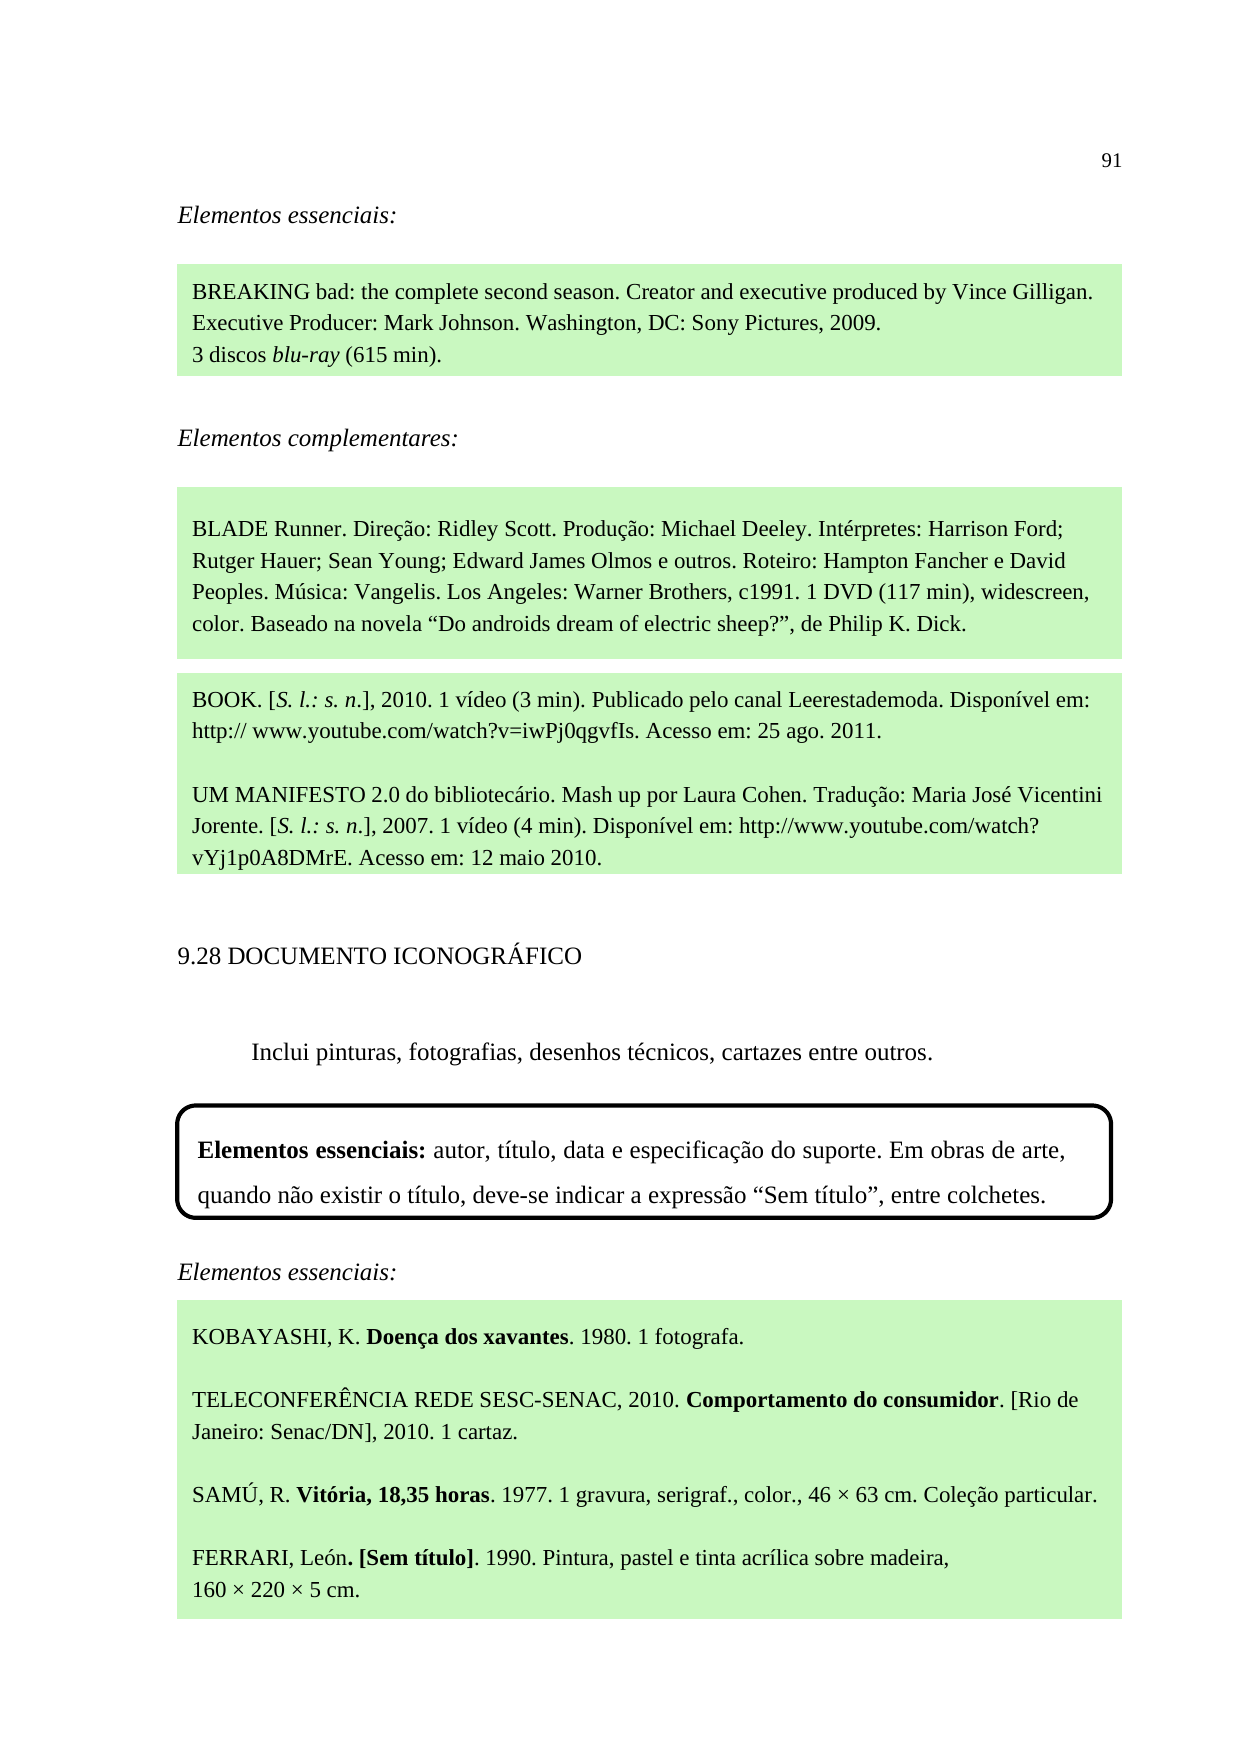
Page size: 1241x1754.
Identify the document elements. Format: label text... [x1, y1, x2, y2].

subtitle Documento iconográfico [177, 941, 1122, 970]
text Elementos essenciais: [177, 1257, 1122, 1286]
text Elementos complementares: [177, 423, 1122, 452]
text Elementos essenciais: [177, 200, 1122, 228]
text Inclui pinturas, fotografias, desenhos técnicos, cartazes entre outros. [177, 1037, 1122, 1066]
